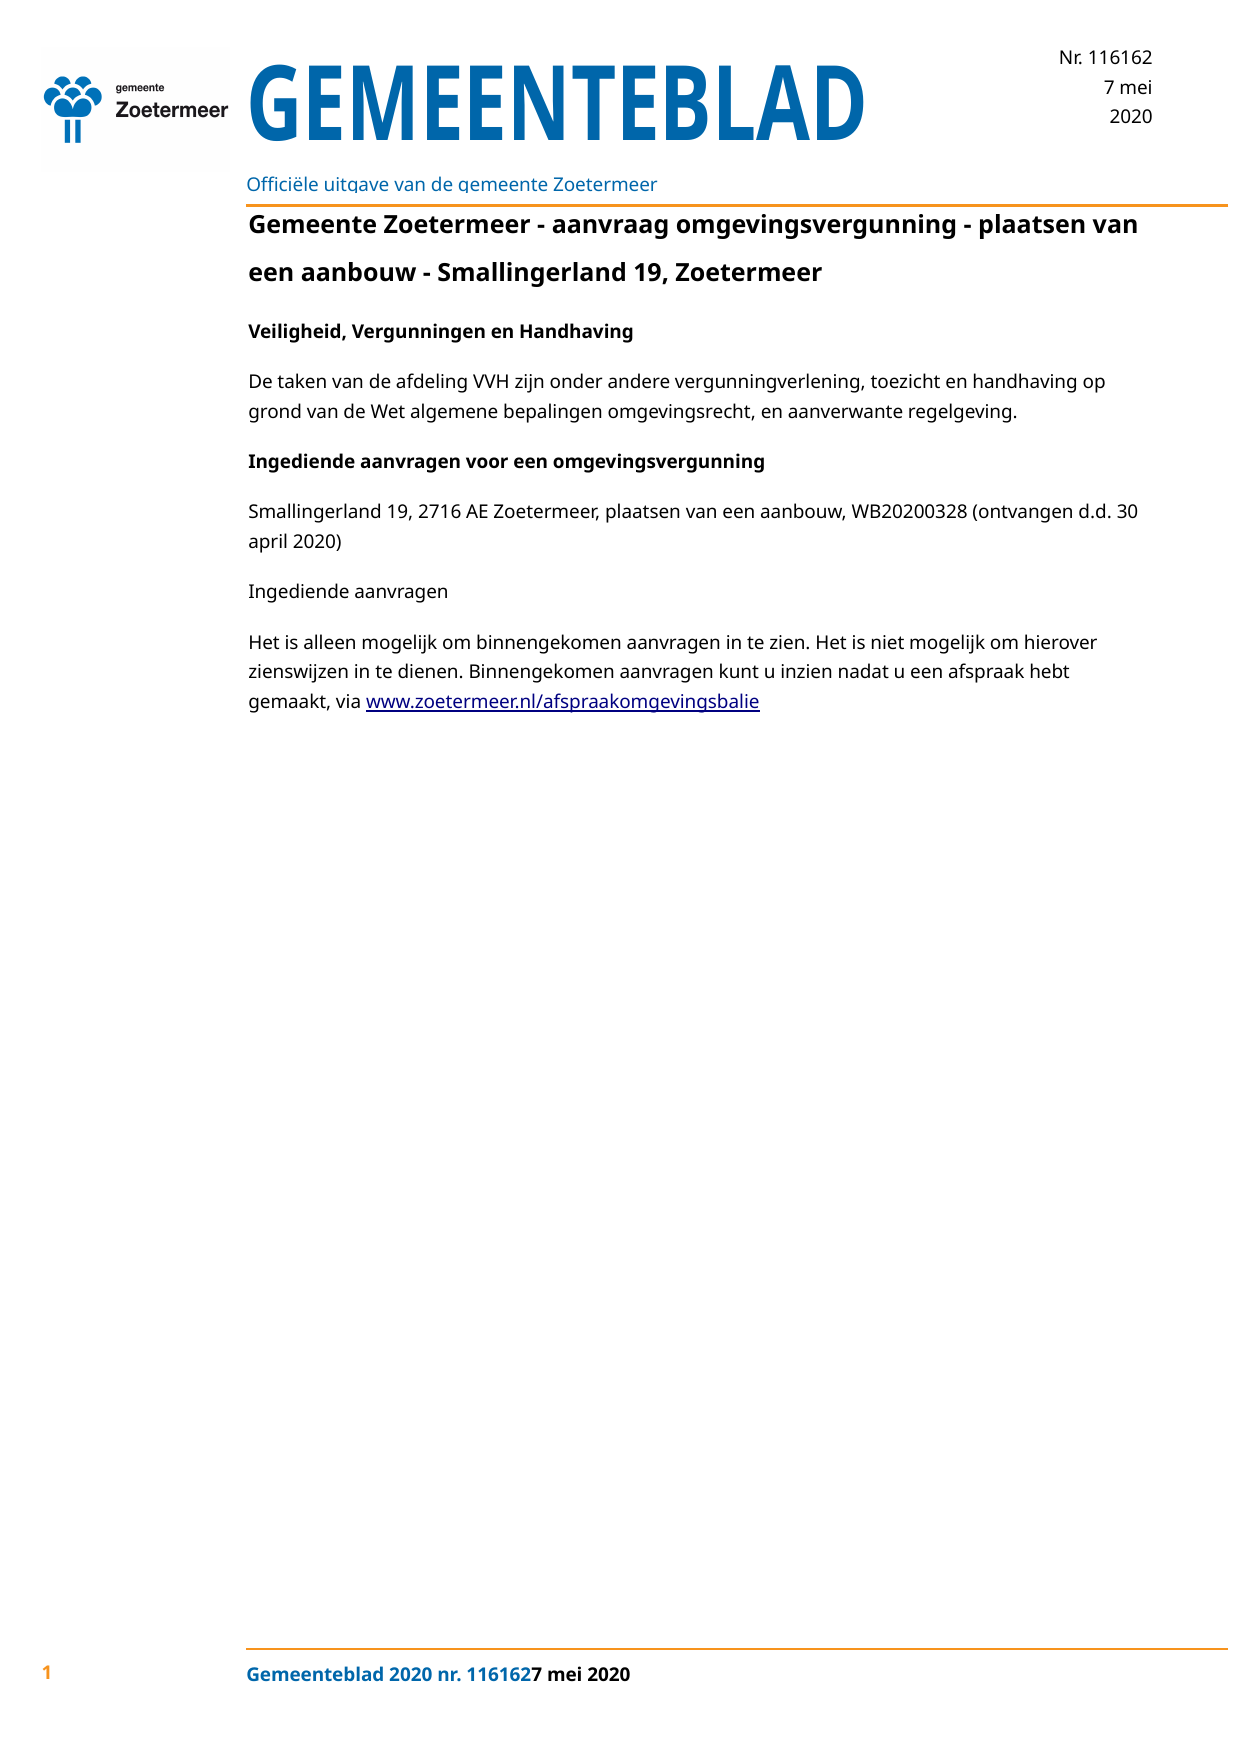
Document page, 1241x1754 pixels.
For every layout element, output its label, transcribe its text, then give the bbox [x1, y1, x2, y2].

text Het is alleen mogelijk om binnengekomen aanvragen in te zien. Het is niet mogelijk om hierover zienswijzen in te dienen. Binnengekomen aanvragen kunt u inzien nadat u een afspraak hebt gemaakt, via www.zoetermeer.nl/afspraakomgevingsbalie [248, 629, 1152, 714]
text Smallingerland 19, 2716 AE Zoetermeer, plaatsen van een aanbouw, WB20200328 (ontvangen d.d. 30 april 2020) [248, 499, 1152, 554]
text De taken van de afdeling VVH zijn onder andere vergunningverlening, toezicht en handhaving op grond van de Wet algemene bepalingen omgevingsrecht, en aanverwante regelgeving. [248, 368, 1152, 424]
text Gemeente Zoetermeer - aanvraag omgevingsvergunning - plaatsen van een aanbouw - Smallingerland 19, Zoetermeer [248, 207, 1152, 288]
text Ingediende aanvragen [248, 579, 1152, 604]
picture [41, 47, 231, 172]
text Veiligheid, Vergunningen en Handhaving [248, 318, 1152, 344]
text Ingediende aanvragen voor een omgevingsvergunning [248, 448, 1152, 474]
